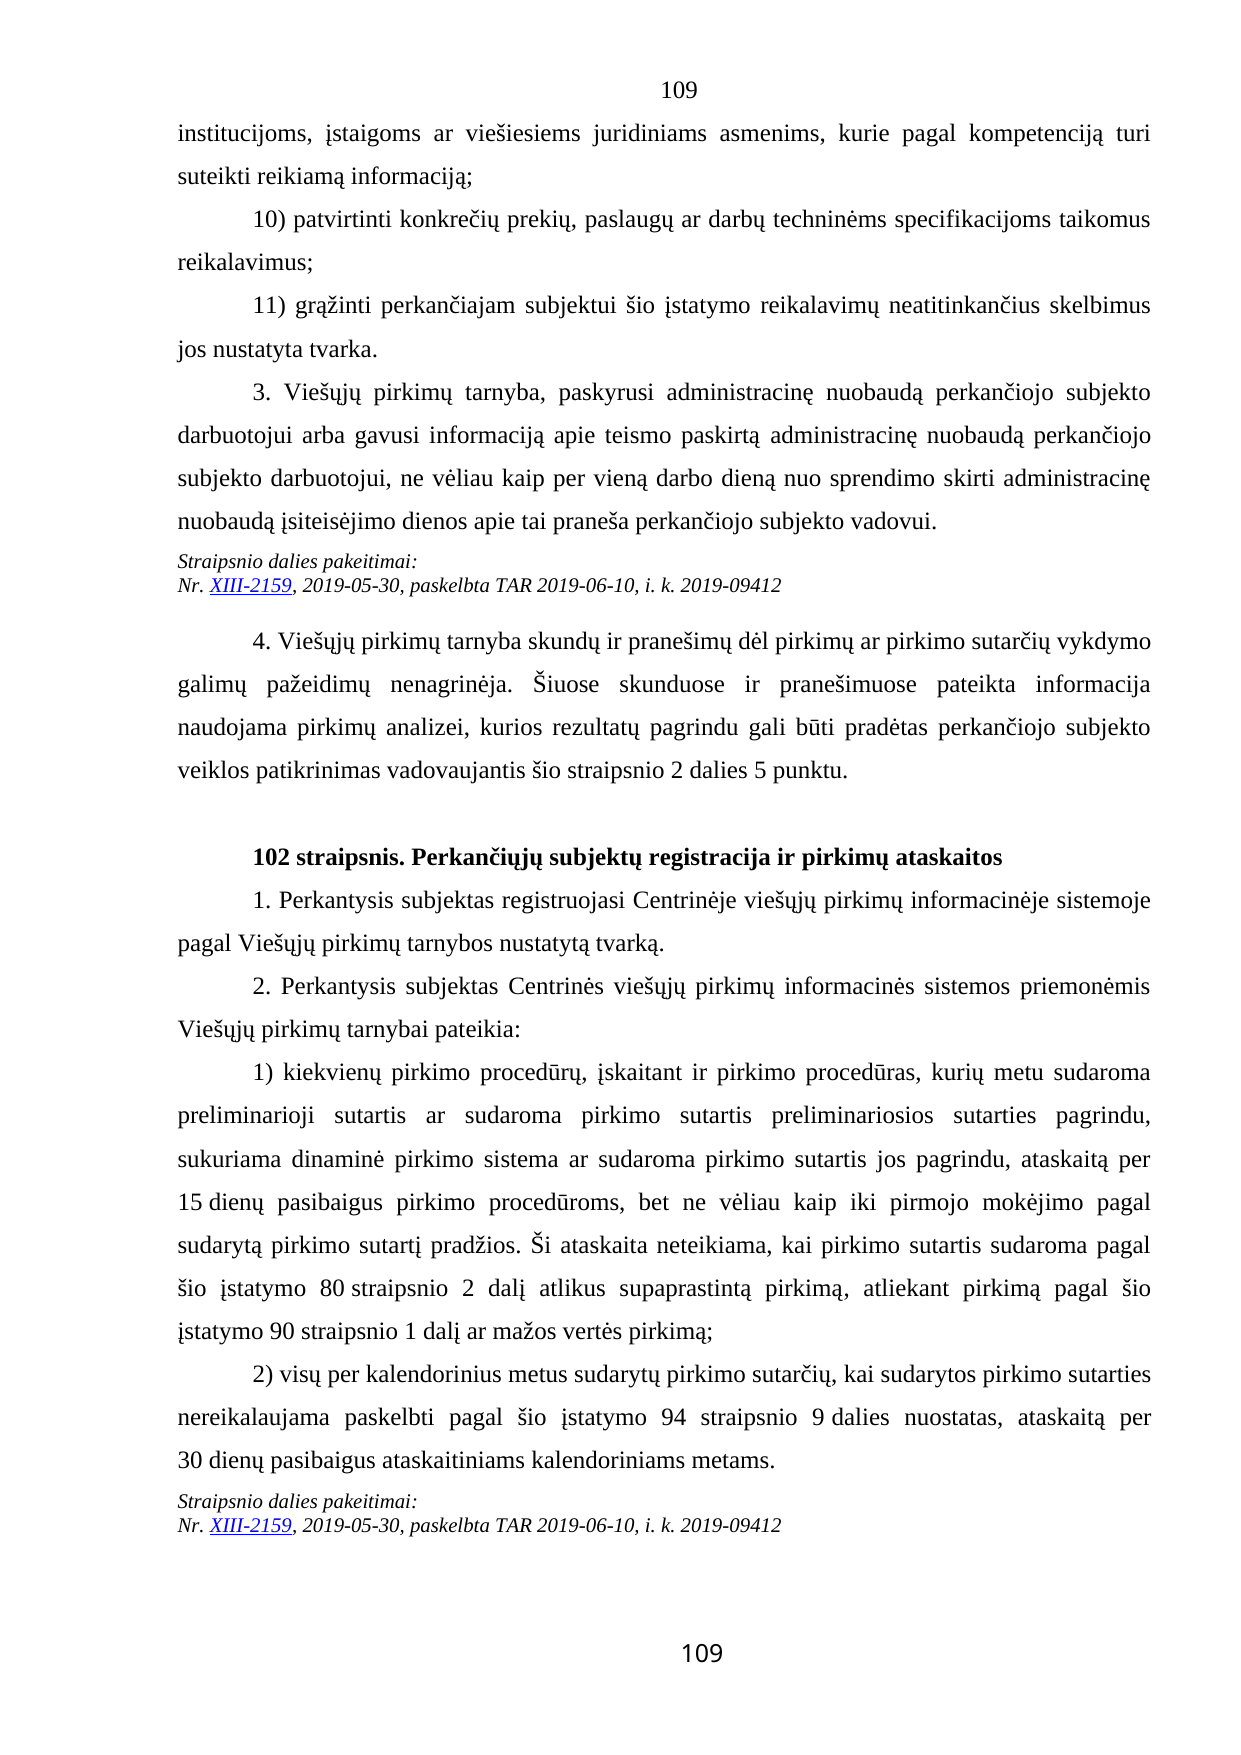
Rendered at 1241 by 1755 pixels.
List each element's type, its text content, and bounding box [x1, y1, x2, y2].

text 3. Viešųjų pirkimų tarnyba, paskyrusi administracinę nuobaudą perkančiojo subjekto darbuotojui arba gavusi informaciją apie teismo paskirtą administracinę nuobaudą perkančiojo subjekto darbuotojui, ne vėliau kaip per vieną darbo dieną nuo sprendimo skirti administracinę nuobaudą įsiteisėjimo dienos apie tai praneša perkančiojo subjekto vadovui. [177, 377, 1152, 535]
text 4. Viešųjų pirkimų tarnyba skundų ir pranešimų dėl pirkimų ar pirkimo sutarčių vykdymo galimų pažeidimų nenagrinėja. Šiuose skunduose ir pranešimuose pateikta informacija naudojama pirkimų analizei, kurios rezultatų pagrindu gali būti pradėtas perkančiojo subjekto veiklos patikrinimas vadovaujantis šio straipsnio 2 dalies 5 punktu. [177, 626, 1152, 784]
text Nr. XIII-2159, 2019-05-30, paskelbta TAR 2019-06-10, i. k. 2019-09412 [177, 573, 1152, 597]
text 2. Perkantysis subjektas Centrinės viešųjų pirkimų informacinės sistemos priemonėmis Viešųjų pirkimų tarnybai pateikia: [177, 971, 1152, 1043]
text Straipsnio dalies pakeitimai: [177, 1489, 1152, 1513]
text Nr. XIII-2159, 2019-05-30, paskelbta TAR 2019-06-10, i. k. 2019-09412 [177, 1513, 1152, 1537]
text 1) kiekvienų pirkimo procedūrų, įskaitant ir pirkimo procedūras, kurių metu sudaroma preliminarioji sutartis ar sudaroma pirkimo sutartis preliminariosios sutarties pagrindu, sukuriama dinaminė pirkimo sistema ar sudaroma pirkimo sutartis jos pagrindu, ataskaitą per 15 dienų pasibaigus pirkimo procedūroms, bet ne vėliau kaip iki pirmojo mokėjimo pagal sudarytą pirkimo sutartį pradžios. Ši ataskaita neteikiama, kai pirkimo sutartis sudaroma pagal šio įstatymo 80 straipsnio 2 dalį atlikus supaprastintą pirkimą, atliekant pirkimą pagal šio įstatymo 90 straipsnio 1 dalį ar mažos vertės pirkimą; [177, 1057, 1152, 1345]
text 102 straipsnis. Perkančiųjų subjektų registracija ir pirkimų ataskaitos [177, 842, 1152, 871]
text institucijoms, įstaigoms ar viešiesiems juridiniams asmenims, kurie pagal kompetenciją turi suteikti reikiamą informaciją; [177, 118, 1152, 190]
text Straipsnio dalies pakeitimai: [177, 549, 1152, 573]
text 10) patvirtinti konkrečių prekių, paslaugų ar darbų techninėms specifikacijoms taikomus reikalavimus; [177, 204, 1152, 276]
text 2) visų per kalendorinius metus sudarytų pirkimo sutarčių, kai sudarytos pirkimo sutarties nereikalaujama paskelbti pagal šio įstatymo 94 straipsnio 9 dalies nuostatas, ataskaitą per 30 dienų pasibaigus ataskaitiniams kalendoriniams metams. [177, 1359, 1152, 1474]
text 11) grąžinti perkančiajam subjektui šio įstatymo reikalavimų neatitinkančius skelbimus jos nustatyta tvarka. [177, 291, 1152, 362]
text 1. Perkantysis subjektas registruojasi Centrinėje viešųjų pirkimų informacinėje sistemoje pagal Viešųjų pirkimų tarnybos nustatytą tvarką. [177, 885, 1152, 957]
